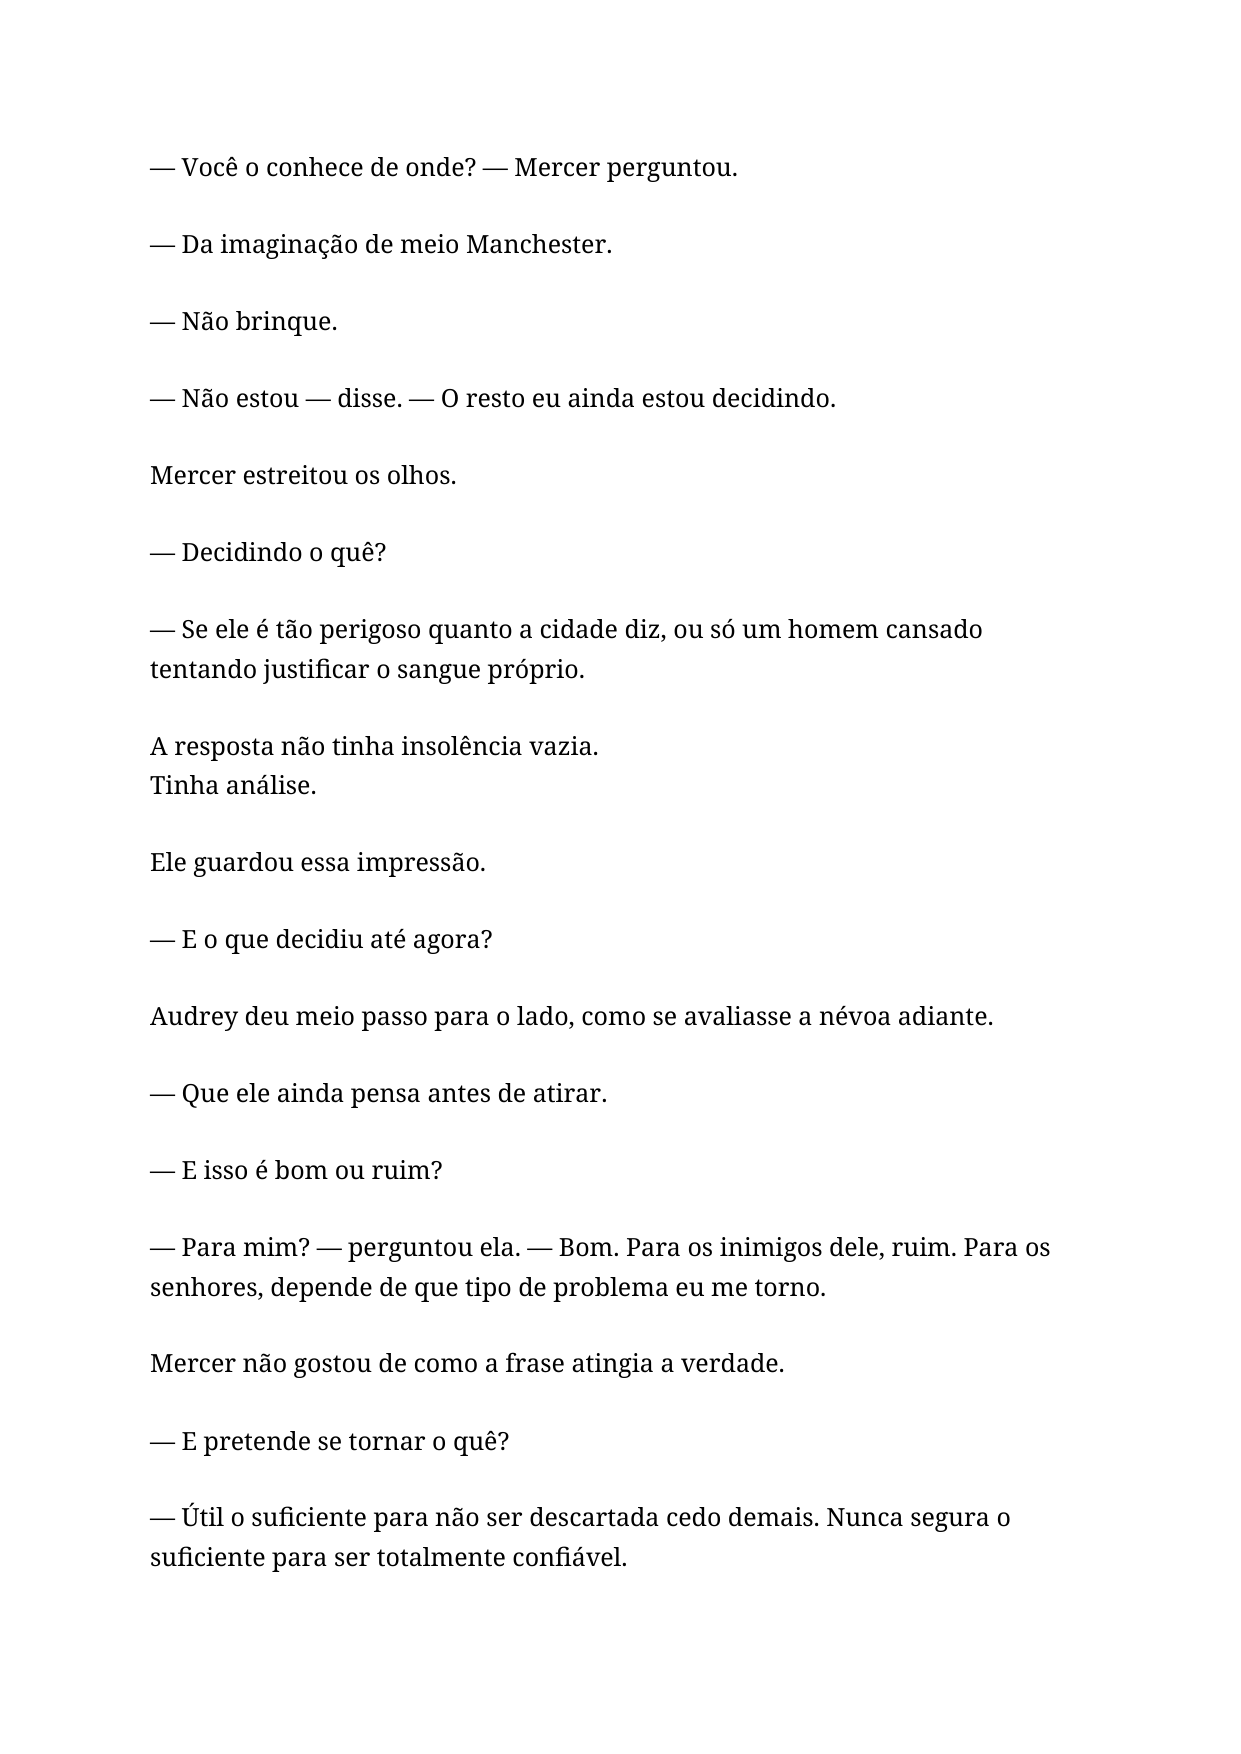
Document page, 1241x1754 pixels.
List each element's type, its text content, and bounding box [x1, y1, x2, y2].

text — Para mim? — perguntou ela. — Bom. Para os inimigos dele, ruim. Para os senhores, depende de que tipo de problema eu me torno. [150, 1230, 1090, 1303]
text — Não estou — disse. — O resto eu ainda estou decidindo. [150, 381, 1090, 415]
text — Da imaginação de meio Manchester. [150, 227, 1090, 261]
text — Que ele ainda pensa antes de atirar. [150, 1076, 1090, 1110]
text — E o que decidiu até agora? [150, 922, 1090, 956]
text — Se ele é tão perigoso quanto a cidade diz, ou só um homem cansado tentando justificar o sangue próprio. [150, 612, 1090, 685]
text Ele guardou essa impressão. [150, 845, 1090, 879]
text — Útil o suficiente para não ser descartada cedo demais. Nunca segura o suficiente para ser totalmente confiável. [150, 1500, 1090, 1574]
text — E pretende se tornar o quê? [150, 1423, 1090, 1457]
text — Decidindo o quê? [150, 535, 1090, 569]
text A resposta não tinha insolência vazia. Tinha análise. [150, 728, 1090, 802]
text Audrey deu meio passo para o lado, como se avaliasse a névoa adiante. [150, 999, 1090, 1033]
text — E isso é bom ou ruim? [150, 1153, 1090, 1187]
text Mercer não gostou de como a frase atingia a verdade. [150, 1346, 1090, 1380]
text Mercer estreitou os olhos. [150, 458, 1090, 492]
text — Não brinque. [150, 304, 1090, 338]
text — Você o conhece de onde? — Mercer perguntou. [150, 150, 1090, 184]
